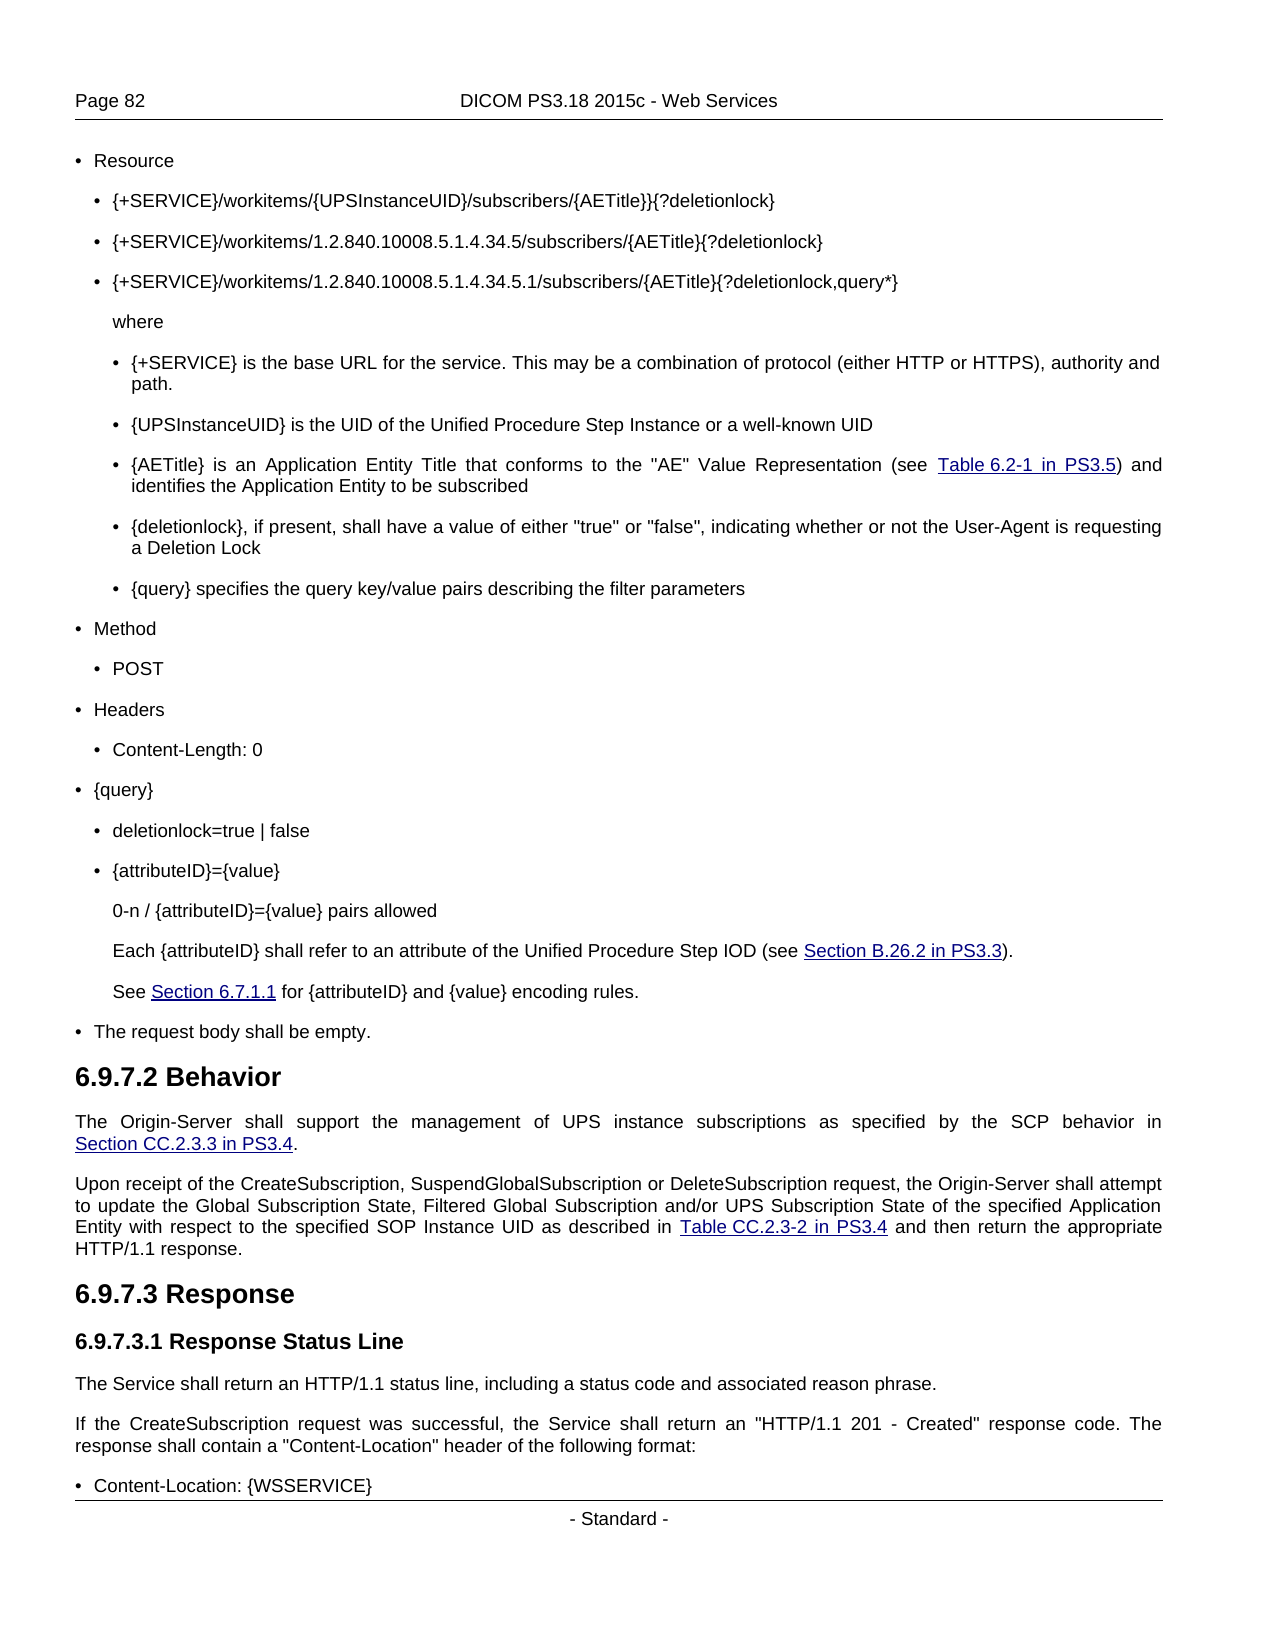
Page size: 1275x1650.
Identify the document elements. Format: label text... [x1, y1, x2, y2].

list Method [75, 618, 1162, 639]
text If the CreateSubscription request was successful, the Service shall return an "HTTP/1.1 201 - Created" response code. The response shall contain a "Content-Location" header of the following format: [75, 1413, 1162, 1456]
list Each {attributeID} shall refer to an attribute of the Unified Procedure Step IOD (see Section B.26.2 in PS3.3). [94, 940, 1162, 962]
list 0-n / {attributeID}={value} pairs allowed [94, 900, 1162, 922]
list {query} specifies the query key/value pairs describing the filter parameters [112, 577, 1162, 599]
list Headers [75, 698, 1162, 720]
list {+SERVICE} is the base URL for the service. This may be a combination of protocol (either HTTP or HTTPS), authority and path. [112, 352, 1162, 395]
list deletionlock=true | false [94, 819, 1162, 841]
list Content-Length: 0 [94, 739, 1162, 760]
text Upon receipt of the CreateSubscription, SuspendGlobalSubscription or DeleteSubscription request, the Origin-Server shall attempt to update the Global Subscription State, Filtered Global Subscription and/or UPS Subscription State of the specified Application Entity with respect to the specified SOP Instance UID as described in Table CC.2.3-2 in PS3.4 and then return the appropriate HTTP/1.1 response. [75, 1173, 1162, 1259]
list {AETitle} is an Application Entity Title that conforms to the "AE" Value Representation (see Table 6.2-1 in PS3.5) and identifies the Application Entity to be subscribed [112, 454, 1162, 497]
list Resource [75, 150, 1162, 172]
text The Origin-Server shall support the management of UPS instance subscriptions as specified by the SCP behavior in Section CC.2.3.3 in PS3.4. [75, 1111, 1162, 1154]
list See Section 6.7.1.1 for {attributeID} and {value} encoding rules. [94, 981, 1162, 1002]
list Content-Location: {WSSERVICE} [75, 1475, 1162, 1496]
text 6.9.7.2 Behavior [75, 1061, 1162, 1092]
list The request body shall be empty. [75, 1021, 1162, 1042]
list {+SERVICE}/workitems/1.2.840.10008.5.1.4.34.5/subscribers/{AETitle}{?deletionlock} [94, 231, 1162, 252]
list {+SERVICE}/workitems/{UPSInstanceUID}/subscribers/{AETitle}}{?deletionlock} [94, 190, 1162, 212]
list POST [94, 658, 1162, 680]
text 6.9.7.3 Response [75, 1278, 1162, 1309]
text 6.9.7.3.1 Response Status Line [75, 1328, 1162, 1354]
list {+SERVICE}/workitems/1.2.840.10008.5.1.4.34.5.1/subscribers/{AETitle}{?deletionlock,query*} [94, 271, 1162, 292]
list {query} [75, 779, 1162, 801]
list where [94, 311, 1162, 333]
list {deletionlock}, if present, shall have a value of either "true" or "false", indicating whether or not the User-Agent is requesting a Deletion Lock [112, 516, 1162, 559]
list {UPSInstanceUID} is the UID of the Unified Procedure Step Instance or a well-known UID [112, 413, 1162, 435]
list {attributeID}={value} [94, 860, 1162, 881]
text The Service shall return an HTTP/1.1 status line, including a status code and associated reason phrase. [75, 1373, 1162, 1394]
